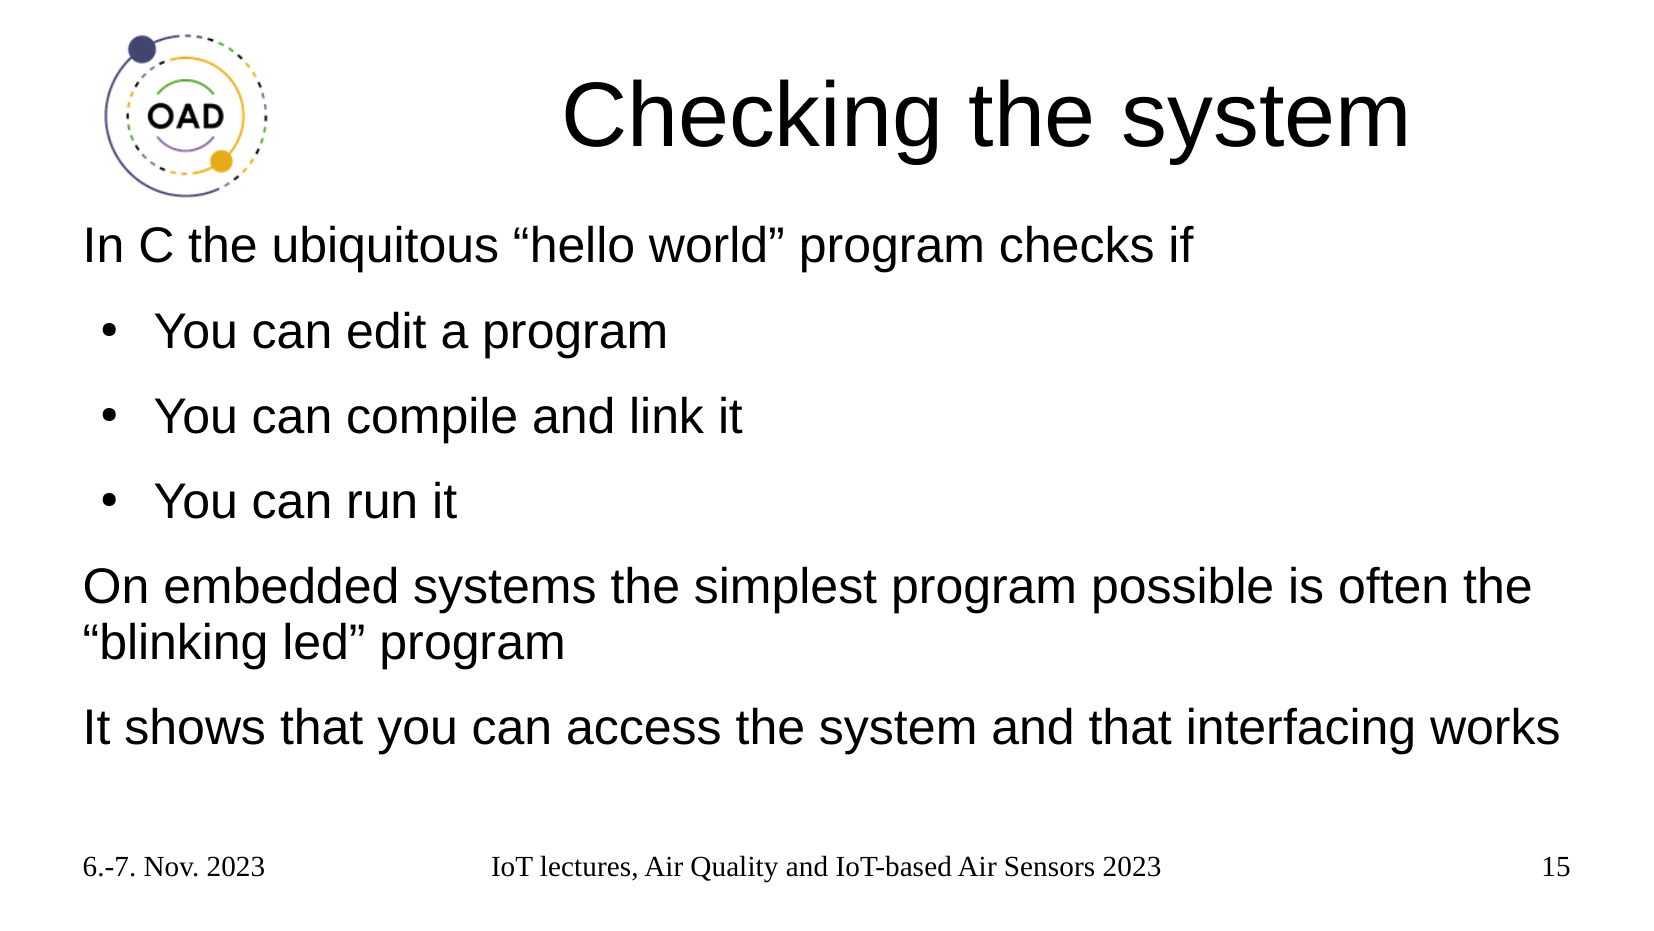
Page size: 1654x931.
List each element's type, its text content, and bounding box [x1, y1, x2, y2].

title Checking the system [403, 37, 1571, 193]
list In C the ubiquitous “hello world” program checks if You can edit a program You can compile and link it You can run it On embedded systems the simplest program possible is often the “blinking led” program It shows that you can access the system and that interfacing works [82, 217, 1571, 757]
picture [64, 20, 302, 218]
